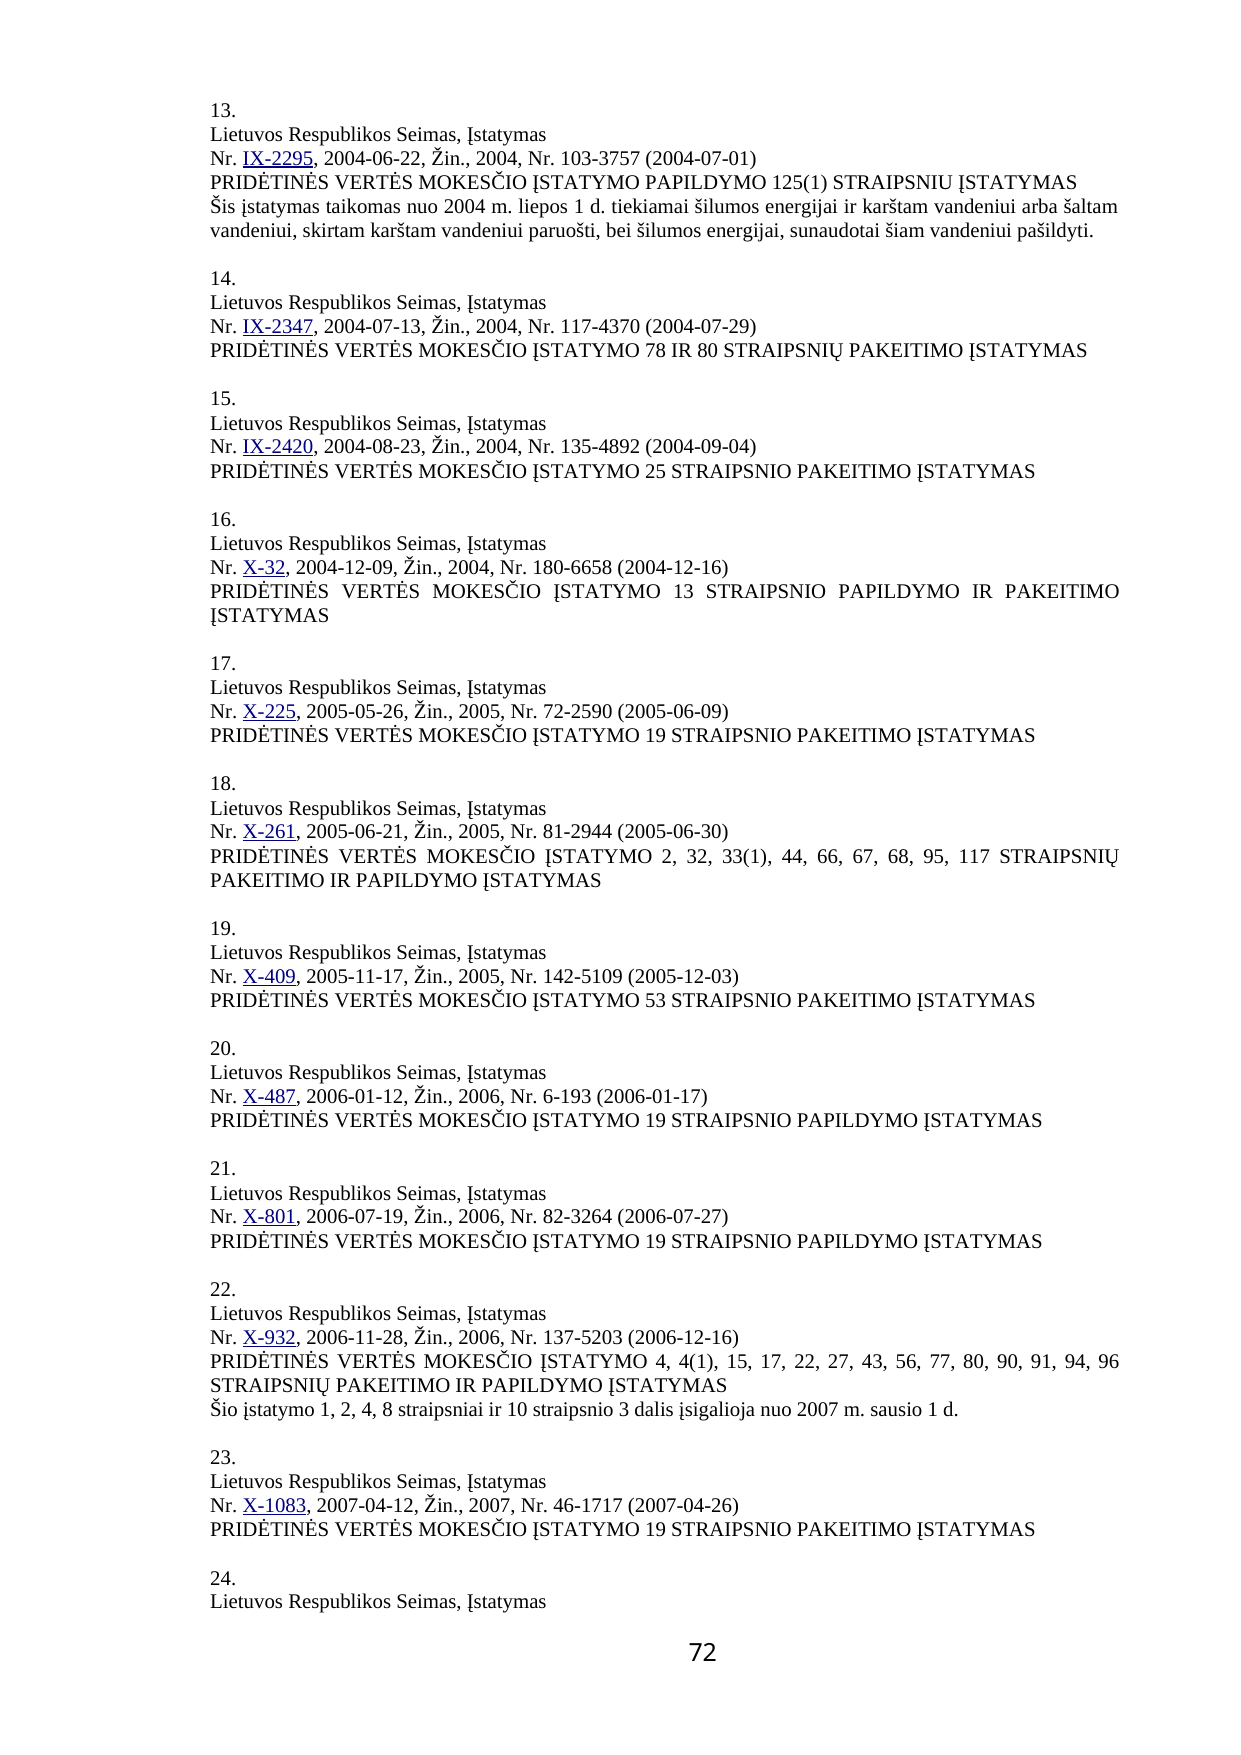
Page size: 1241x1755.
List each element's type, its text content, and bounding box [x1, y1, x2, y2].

text Lietuvos Respublikos Seimas, Įstatymas [210, 795, 1120, 819]
text Nr. X-32, 2004-12-09, Žin., 2004, Nr. 180-6658 (2004-12-16) [210, 555, 1120, 579]
text Nr. X-487, 2006-01-12, Žin., 2006, Nr. 6-193 (2006-01-17) [210, 1084, 1120, 1108]
text 15. [210, 386, 1120, 410]
text PRIDĖTINĖS VERTĖS MOKESČIO ĮSTATYMO 19 STRAIPSNIO PAPILDYMO ĮSTATYMAS [210, 1228, 1120, 1253]
text 23. [210, 1445, 1120, 1469]
text 16. [210, 507, 1120, 531]
text Nr. IX-2295, 2004-06-22, Žin., 2004, Nr. 103-3757 (2004-07-01) [210, 146, 1120, 170]
text 24. [210, 1565, 1120, 1589]
text PRIDĖTINĖS VERTĖS MOKESČIO ĮSTATYMO 78 IR 80 STRAIPSNIŲ PAKEITIMO ĮSTATYMAS [210, 338, 1120, 362]
text Lietuvos Respublikos Seimas, Įstatymas [210, 1060, 1120, 1084]
text Nr. X-801, 2006-07-19, Žin., 2006, Nr. 82-3264 (2006-07-27) [210, 1204, 1120, 1228]
text Lietuvos Respublikos Seimas, Įstatymas [210, 531, 1120, 555]
text 14. [210, 266, 1120, 290]
text 18. [210, 771, 1120, 795]
text PRIDĖTINĖS VERTĖS MOKESČIO ĮSTATYMO 13 STRAIPSNIO PAPILDYMO IR PAKEITIMO ĮSTATYMAS [210, 579, 1120, 627]
text 21. [210, 1156, 1120, 1180]
text Lietuvos Respublikos Seimas, Įstatymas [210, 1180, 1120, 1204]
text Nr. IX-2347, 2004-07-13, Žin., 2004, Nr. 117-4370 (2004-07-29) [210, 314, 1120, 338]
text Nr. X-261, 2005-06-21, Žin., 2005, Nr. 81-2944 (2005-06-30) [210, 819, 1120, 843]
text Lietuvos Respublikos Seimas, Įstatymas [210, 1589, 1120, 1613]
text PRIDĖTINĖS VERTĖS MOKESČIO ĮSTATYMO 2, 32, 33(1), 44, 66, 67, 68, 95, 117 STRAIPSNIŲ PAKEITIMO IR PAPILDYMO ĮSTATYMAS [210, 843, 1120, 892]
text Nr. X-932, 2006-11-28, Žin., 2006, Nr. 137-5203 (2006-12-16) [210, 1325, 1120, 1349]
text Lietuvos Respublikos Seimas, Įstatymas [210, 1301, 1120, 1325]
text PRIDĖTINĖS VERTĖS MOKESČIO ĮSTATYMO 53 STRAIPSNIO PAKEITIMO ĮSTATYMAS [210, 988, 1120, 1012]
text 20. [210, 1036, 1120, 1060]
text Šis įstatymas taikomas nuo 2004 m. liepos 1 d. tiekiamai šilumos energijai ir karštam vandeniui arba šaltam vandeniui, skirtam karštam vandeniui paruošti, bei šilumos energijai, sunaudotai šiam vandeniui pašildyti. [210, 194, 1120, 242]
text Lietuvos Respublikos Seimas, Įstatymas [210, 410, 1120, 434]
text 19. [210, 916, 1120, 940]
text Nr. X-225, 2005-05-26, Žin., 2005, Nr. 72-2590 (2005-06-09) [210, 699, 1120, 723]
text 17. [210, 651, 1120, 675]
text PRIDĖTINĖS VERTĖS MOKESČIO ĮSTATYMO 25 STRAIPSNIO PAKEITIMO ĮSTATYMAS [210, 458, 1120, 483]
text PRIDĖTINĖS VERTĖS MOKESČIO ĮSTATYMO 19 STRAIPSNIO PAKEITIMO ĮSTATYMAS [210, 723, 1120, 747]
text 13. [210, 98, 1120, 122]
text Šio įstatymo 1, 2, 4, 8 straipsniai ir 10 straipsnio 3 dalis įsigalioja nuo 2007 m. sausio 1 d. [210, 1397, 1131, 1421]
text Lietuvos Respublikos Seimas, Įstatymas [210, 290, 1120, 314]
text Nr. X-409, 2005-11-17, Žin., 2005, Nr. 142-5109 (2005-12-03) [210, 964, 1120, 988]
text Lietuvos Respublikos Seimas, Įstatymas [210, 940, 1120, 964]
text PRIDĖTINĖS VERTĖS MOKESČIO ĮSTATYMO 4, 4(1), 15, 17, 22, 27, 43, 56, 77, 80, 90, 91, 94, 96 STRAIPSNIŲ PAKEITIMO IR PAPILDYMO ĮSTATYMAS [210, 1349, 1120, 1397]
text PRIDĖTINĖS VERTĖS MOKESČIO ĮSTATYMO PAPILDYMO 125(1) STRAIPSNIU ĮSTATYMAS [210, 170, 1120, 194]
text 22. [210, 1277, 1120, 1301]
text Nr. X-1083, 2007-04-12, Žin., 2007, Nr. 46-1717 (2007-04-26) [210, 1493, 1120, 1517]
text Lietuvos Respublikos Seimas, Įstatymas [210, 122, 1120, 146]
text Lietuvos Respublikos Seimas, Įstatymas [210, 1469, 1120, 1493]
text Nr. IX-2420, 2004-08-23, Žin., 2004, Nr. 135-4892 (2004-09-04) [210, 434, 1120, 458]
text PRIDĖTINĖS VERTĖS MOKESČIO ĮSTATYMO 19 STRAIPSNIO PAPILDYMO ĮSTATYMAS [210, 1108, 1120, 1132]
text PRIDĖTINĖS VERTĖS MOKESČIO ĮSTATYMO 19 STRAIPSNIO PAKEITIMO ĮSTATYMAS [210, 1517, 1120, 1541]
text Lietuvos Respublikos Seimas, Įstatymas [210, 675, 1120, 699]
